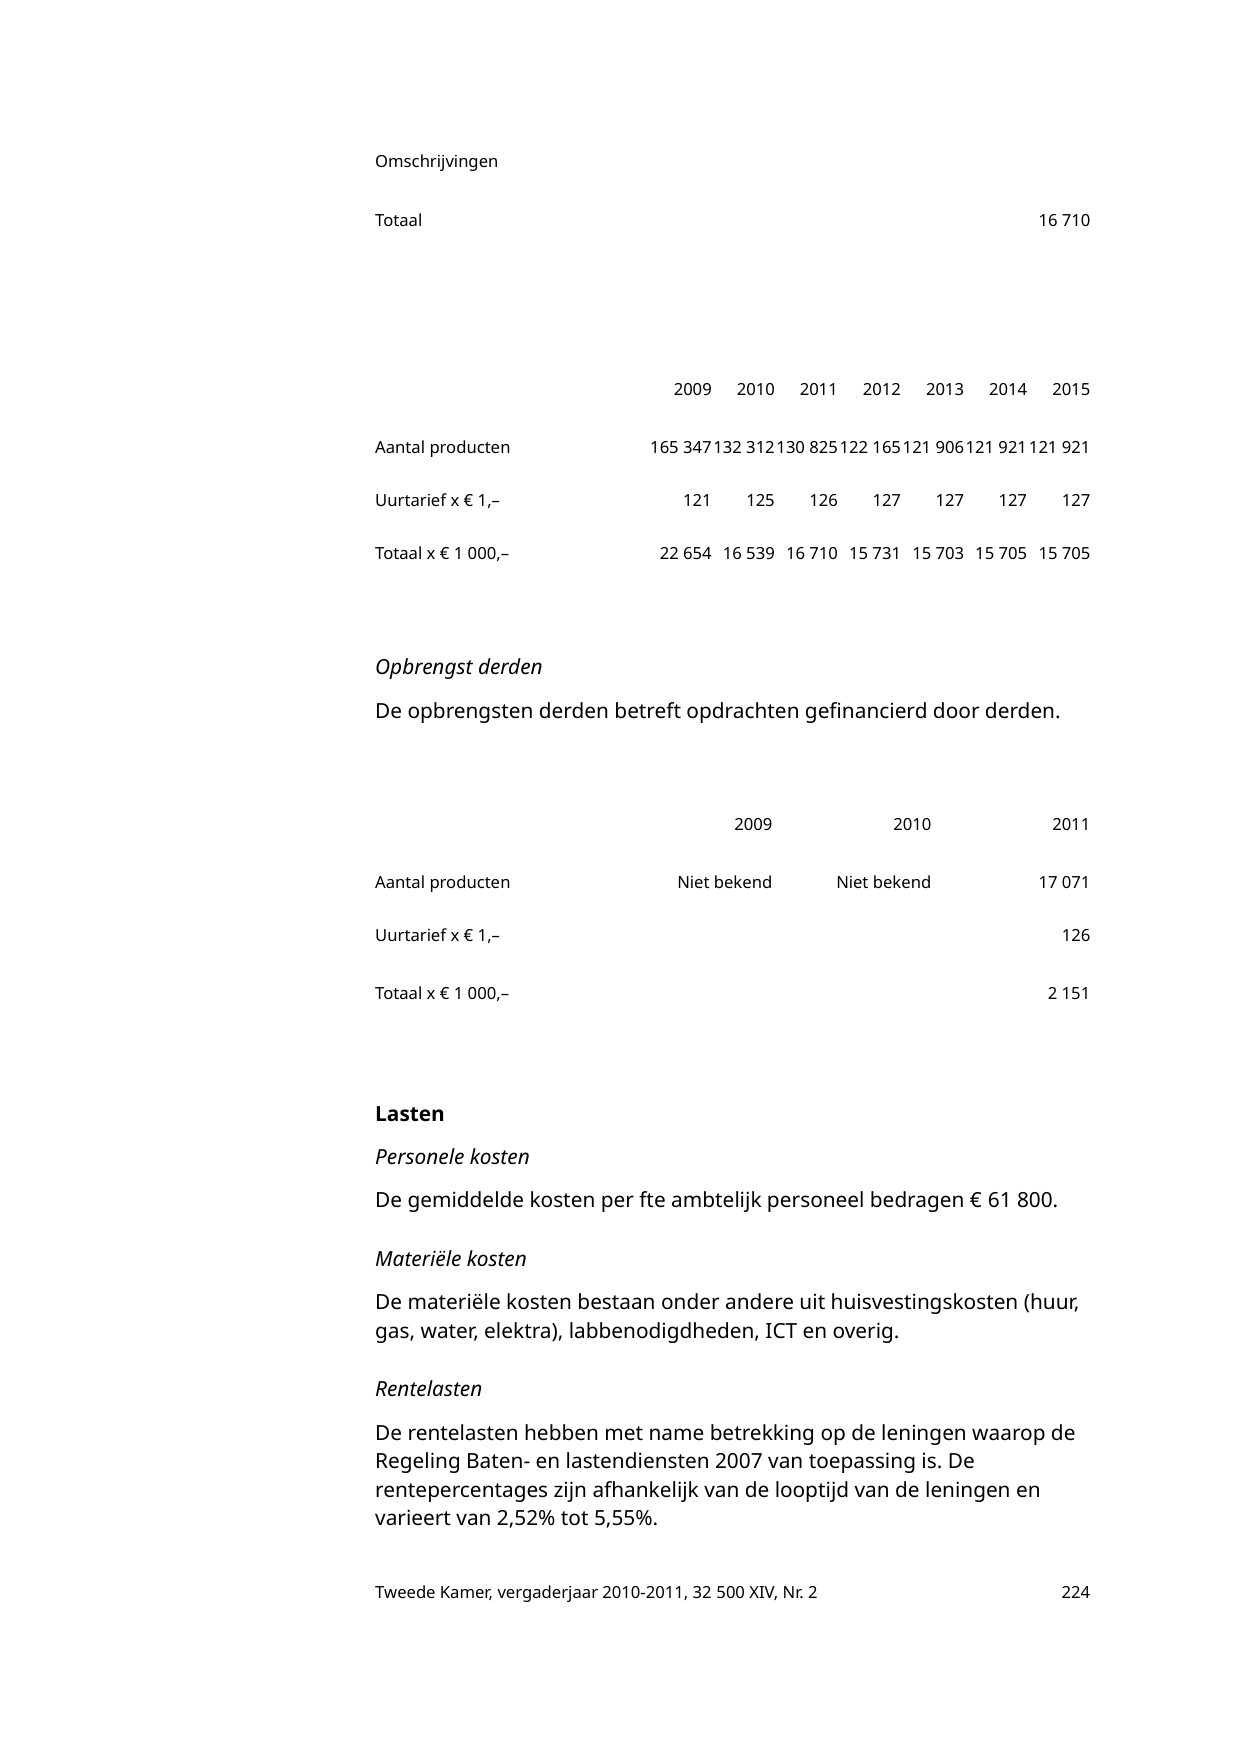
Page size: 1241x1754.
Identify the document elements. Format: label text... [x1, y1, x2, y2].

table_cell 126 [931, 924, 1090, 982]
table_cell Niet bekend [772, 871, 931, 923]
table_cell Uurtarief x € 1,– [375, 924, 613, 982]
table_header 2013 [901, 378, 964, 436]
table_cell 16 710 [775, 209, 1090, 261]
table_cell Totaal x € 1 000,– [375, 982, 613, 1040]
table_cell [613, 982, 772, 1040]
table_cell 15 703 [901, 541, 964, 594]
table_header 2009 [648, 378, 711, 436]
table_cell 132 312 [711, 436, 774, 489]
table_cell Totaal x € 1 000,– [375, 541, 648, 594]
table_cell 15 705 [964, 541, 1027, 594]
table_header 2015 [1027, 378, 1090, 436]
table_header [375, 378, 648, 436]
table_cell 127 [964, 489, 1027, 541]
table_cell Niet bekend [613, 871, 772, 923]
table_cell Totaal [375, 209, 775, 261]
text Personele kosten [375, 1142, 1090, 1171]
table_header 2014 [964, 378, 1027, 436]
table_cell [772, 924, 931, 982]
table_cell 122 165 [838, 436, 901, 489]
table_cell [613, 924, 772, 982]
table_cell 165 347 [648, 436, 711, 489]
table_header [775, 150, 1090, 208]
table_cell [772, 982, 931, 1040]
table_header 2009 [613, 812, 772, 871]
table_header 2011 [775, 378, 838, 436]
text De gemiddelde kosten per fte ambtelijk personeel bedragen € 61 800. [375, 1186, 1090, 1214]
table_cell 15 705 [1027, 541, 1090, 594]
table_header 2011 [931, 812, 1090, 871]
table_cell 130 825 [775, 436, 838, 489]
table_cell 125 [711, 489, 774, 541]
table_cell 22 654 [648, 541, 711, 594]
text De materiële kosten bestaan onder andere uit huisvestingskosten (huur, gas, water, elektra), labbenodigdheden, ICT en overig. [375, 1287, 1090, 1344]
table_cell 17 071 [931, 871, 1090, 923]
table_cell 16 539 [711, 541, 774, 594]
table_cell 121 921 [1027, 436, 1090, 489]
table_cell Aantal producten [375, 871, 613, 923]
table_cell 121 [648, 489, 711, 541]
table_cell 2 151 [931, 982, 1090, 1040]
table_cell Uurtarief x € 1,– [375, 489, 648, 541]
table_header Omschrijvingen [375, 150, 775, 208]
table_cell 121 921 [964, 436, 1027, 489]
text De rentelasten hebben met name betrekking op de leningen waarop de Regeling Baten- en lastendiensten 2007 van toepassing is. De rentepercentages zijn afhankelijk van de looptijd van de leningen en varieert van 2,52% tot 5,55%. [375, 1418, 1090, 1532]
table_cell 127 [1027, 489, 1090, 541]
table_header 2010 [772, 812, 931, 871]
table_header 2010 [711, 378, 774, 436]
text Opbrengst derden [375, 652, 1090, 681]
table_header 2012 [838, 378, 901, 436]
table_cell 126 [775, 489, 838, 541]
text De opbrengsten derden betreft opdrachten gefinancierd door derden. [375, 696, 1090, 724]
table_cell 127 [901, 489, 964, 541]
text Rentelasten [375, 1374, 1090, 1403]
table_header [375, 812, 613, 871]
table_cell 15 731 [838, 541, 901, 594]
table_cell 127 [838, 489, 901, 541]
table_cell 121 906 [901, 436, 964, 489]
text Materiële kosten [375, 1244, 1090, 1272]
table_cell Aantal producten [375, 436, 648, 489]
text Lasten [375, 1099, 1090, 1127]
table_cell 16 710 [775, 541, 838, 594]
